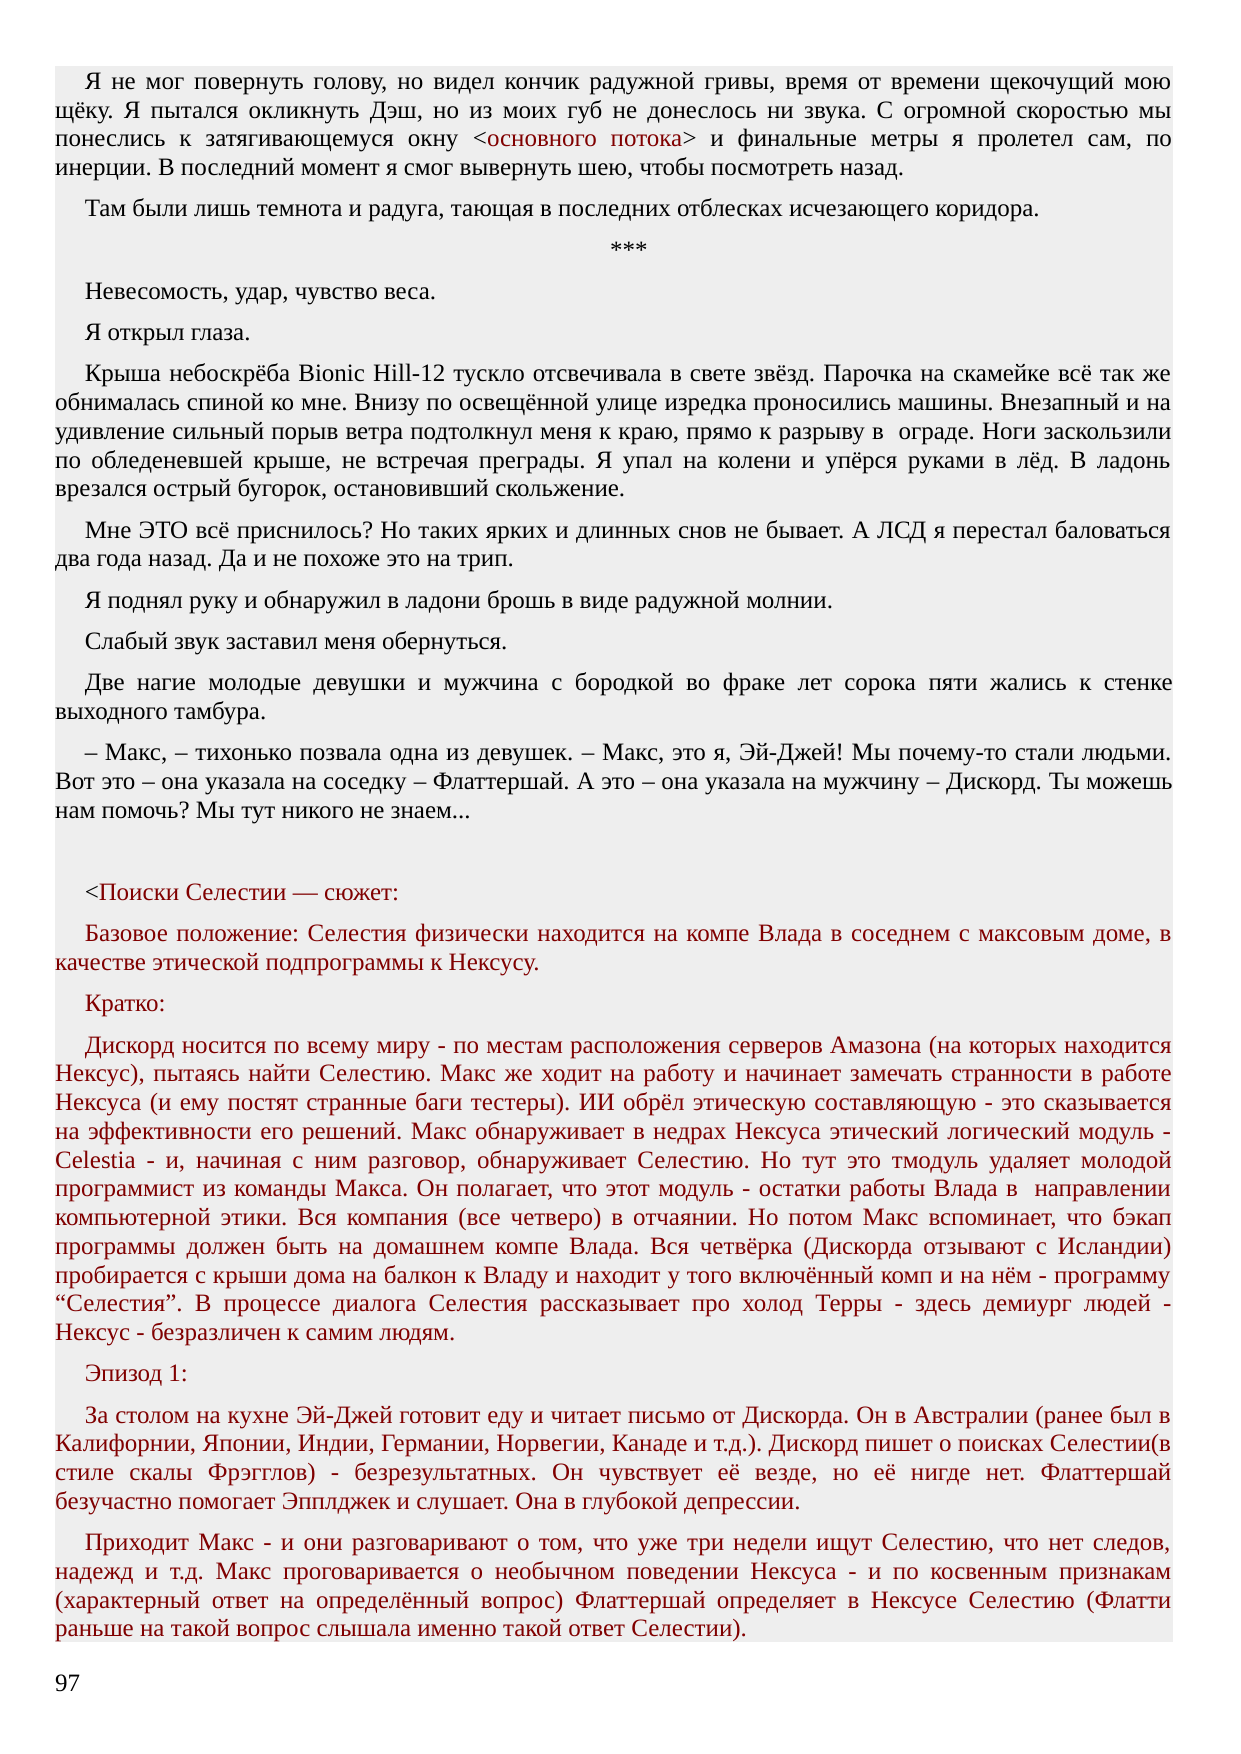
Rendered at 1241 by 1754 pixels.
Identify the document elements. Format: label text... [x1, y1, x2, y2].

text Мне ЭТО всё приснилось? Но таких ярких и длинных снов не бывает. А ЛСД я перестал баловаться два года назад. Да и не похоже это на трип. [55, 515, 1173, 572]
text <Поиски Селестии — сюжет: [55, 877, 1173, 906]
text Слабый звук заставил меня обернуться. [55, 626, 1173, 655]
text Эпизод 1: [55, 1358, 1173, 1387]
text Кратко: [55, 988, 1173, 1017]
text Дискорд носится по всему миру - по местам расположения серверов Амазона (на которых находится Нексус), пытаясь найти Селестию. Макс же ходит на работу и начинает замечать странности в работе Нексуса (и ему постят странные баги тестеры). ИИ обрёл этическую составляющую - это сказывается на эффективности его решений. Макс обнаруживает в недрах Нексуса этический логический модуль - Celestia - и, начиная с ним разговор, обнаруживает Селестию. Но тут это тмодуль удаляет молодой программист из команды Макса. Он полагает, что этот модуль - остатки работы Влада в направлении компьютерной этики. Вся компания (все четверо) в отчаянии. Но потом Макс вспоминает, что бэкап программы должен быть на домашнем компе Влада. Вся четвёрка (Дискорда отзывают с Исландии) пробирается с крыши дома на балкон к Владу и находит у того включённый комп и на нём - программу “Селестия”. В процессе диалога Селестия рассказывает про холод Терры - здесь демиург людей - Нексус - безразличен к самим людям. [55, 1030, 1173, 1346]
text За столом на кухне Эй-Джей готовит еду и читает письмо от Дискорда. Он в Австралии (ранее был в Калифорнии, Японии, Индии, Германии, Норвегии, Канаде и т.д.). Дискорд пишет о поисках Селестии(в стиле скалы Фрэгглов) - безрезультатных. Он чувствует её везде, но её нигде нет. Флаттершай безучастно помогает Эпплджек и слушает. Она в глубокой депрессии. [55, 1400, 1173, 1515]
text Я открыл глаза. [55, 317, 1173, 346]
text Я не мог повернуть голову, но видел кончик радужной гривы, время от времени щекочущий мою щёку. Я пытался окликнуть Дэш, но из моих губ не донеслось ни звука. С огромной скоростью мы понеслись к затягивающемуся окну <основного потока> и финальные метры я пролетел сам, по инерции. В последний момент я смог вывернуть шею, чтобы посмотреть назад. [55, 66, 1173, 181]
text Базовое положение: Селестия физически находится на компе Влада в соседнем с максовым доме, в качестве этической подпрограммы к Нексусу. [55, 918, 1173, 976]
text – Макс, – тихонько позвала одна из девушек. – Макс, это я, Эй-Джей! Мы почему-то стали людьми. Вот это – она указала на соседку – Флаттершай. А это – она указала на мужчину – Дискорд. Ты можешь нам помочь? Мы тут никого не знаем... [55, 737, 1173, 823]
text Две нагие молодые девушки и мужчина с бородкой во фраке лет сорока пяти жались к стенке выходного тамбура. [55, 667, 1173, 725]
text Крыша небоскрёба Bionic Hill-12 тускло отсвечивала в свете звёзд. Парочка на скамейке всё так же обнималась спиной ко мне. Внизу по освещённой улице изредка проносились машины. Внезапный и на удивление сильный порыв ветра подтолкнул меня к краю, прямо к разрыву в ограде. Ноги заскользили по обледеневшей крыше, не встречая преграды. Я упал на колени и упёрся руками в лёд. В ладонь врезался острый бугорок, остановивший скольжение. [55, 358, 1173, 502]
text Приходит Макс - и они разговаривают о том, что уже три недели ищут Селестию, что нет следов, надежд и т.д. Макс проговаривается о необычном поведении Нексуса - и по косвенным признакам (характерный ответ на определённый вопрос) Флаттершай определяет в Нексусе Селестию (Флатти раньше на такой вопрос слышала именно такой ответ Селестии). [55, 1527, 1173, 1642]
text Я поднял руку и обнаружил в ладони брошь в виде радужной молнии. [55, 585, 1173, 613]
text Там были лишь темнота и радуга, тающая в последних отблесках исчезающего коридора. [55, 193, 1173, 222]
text Невесомость, удар, чувство веса. [55, 276, 1173, 305]
text *** [55, 235, 1173, 263]
